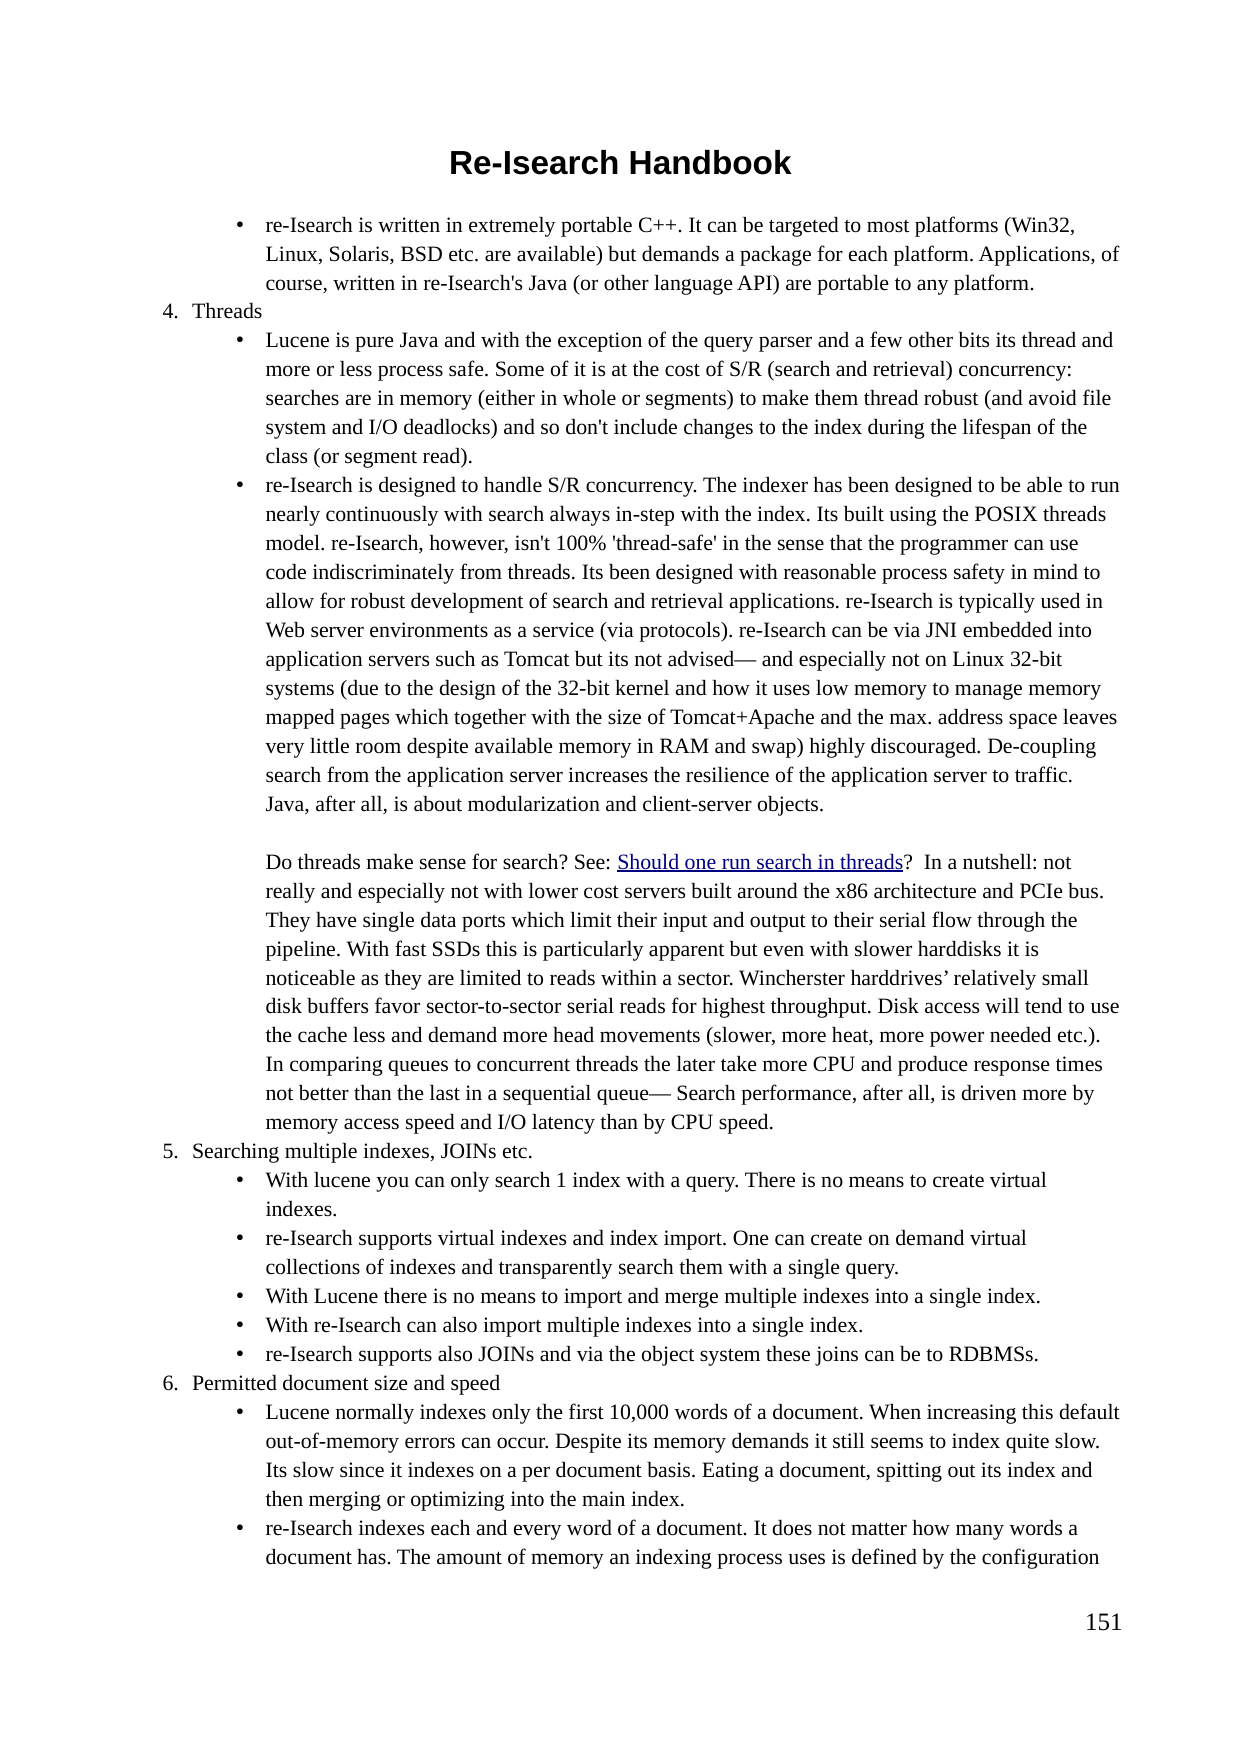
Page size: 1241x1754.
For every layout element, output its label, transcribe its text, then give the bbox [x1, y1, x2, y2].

list Threads [162, 298, 1122, 324]
list re-Isearch supports also JOINs and via the object system these joins can be to RDBMSs. [236, 1341, 1122, 1366]
list Lucene normally indexes only the first 10,000 words of a document. When increasing this default out-of-memory errors can occur. Despite its memory demands it still seems to index quite slow. Its slow since it indexes on a per document basis. Eating a document, spitting out its index and then merging or optimizing into the main index. [236, 1399, 1122, 1511]
list Searching multiple indexes, JOINs etc. [162, 1138, 1122, 1163]
list Permitted document size and speed [162, 1370, 1122, 1395]
list Lucene is pure Java and with the exception of the query parser and a few other bits its thread and more or less process safe. Some of it is at the cost of S/R (search and retrieval) concurrency: searches are in memory (either in whole or segments) to make them thread robust (and avoid file system and I/O deadlocks) and so don't include changes to the index during the lifespan of the class (or segment read). [236, 327, 1122, 468]
list re-Isearch is written in extremely portable C++. It can be targeted to most platforms (Win32, Linux, Solaris, BSD etc. are available) but demands a package for each platform. Applications, of course, written in re-Isearch's Java (or other language API) are portable to any platform. [236, 212, 1122, 295]
list With lucene you can only search 1 index with a query. There is no means to create virtual indexes. [236, 1167, 1122, 1221]
list With Lucene there is no means to import and merge multiple indexes into a single index. [236, 1283, 1122, 1308]
list Do threads make sense for search? See: Should one run search in threads? In a nutshell: not really and especially not with lower cost servers built around the x86 architecture and PCIe bus. They have single data ports which limit their input and output to their serial flow through the pipeline. With fast SSDs this is particularly apparent but even with slower harddisks it is noticeable as they are limited to reads within a sector. Wincherster harddrives’ relatively small disk buffers favor sector-to-sector serial reads for highest throughput. Disk access will tend to use the cache less and demand more head movements (slower, more heat, more power needed etc.). In comparing queues to concurrent threads the later take more CPU and produce response times not better than the last in a sequential queue— Search performance, after all, is driven more by memory access speed and I/O latency than by CPU speed. [236, 820, 1122, 1134]
list re-Isearch indexes each and every word of a document. It does not matter how many words a document has. The amount of memory an indexing process uses is defined by the configuration [236, 1515, 1122, 1569]
list re-Isearch supports virtual indexes and index import. One can create on demand virtual collections of indexes and transparently search them with a single query. [236, 1225, 1122, 1279]
list With re-Isearch can also import multiple indexes into a single index. [236, 1312, 1122, 1337]
list re-Isearch is designed to handle S/R concurrency. The indexer has been designed to be able to run nearly continuously with search always in-step with the index. Its built using the POSIX threads model. re-Isearch, however, isn't 100% 'thread-safe' in the sense that the programmer can use code indiscriminately from threads. Its been designed with reasonable process safety in mind to allow for robust development of search and retrieval applications. re-Isearch is typically used in Web server environments as a service (via protocols). re-Isearch can be via JNI embedded into application servers such as Tomcat but its not advised— and especially not on Linux 32-bit systems (due to the design of the 32-bit kernel and how it uses low memory to manage memory mapped pages which together with the size of Tomcat+Apache and the max. address space leaves very little room despite available memory in RAM and swap) highly discouraged. De-coupling search from the application server increases the resilience of the application server to traffic. Java, after all, is about modularization and client-server objects. [236, 472, 1122, 816]
